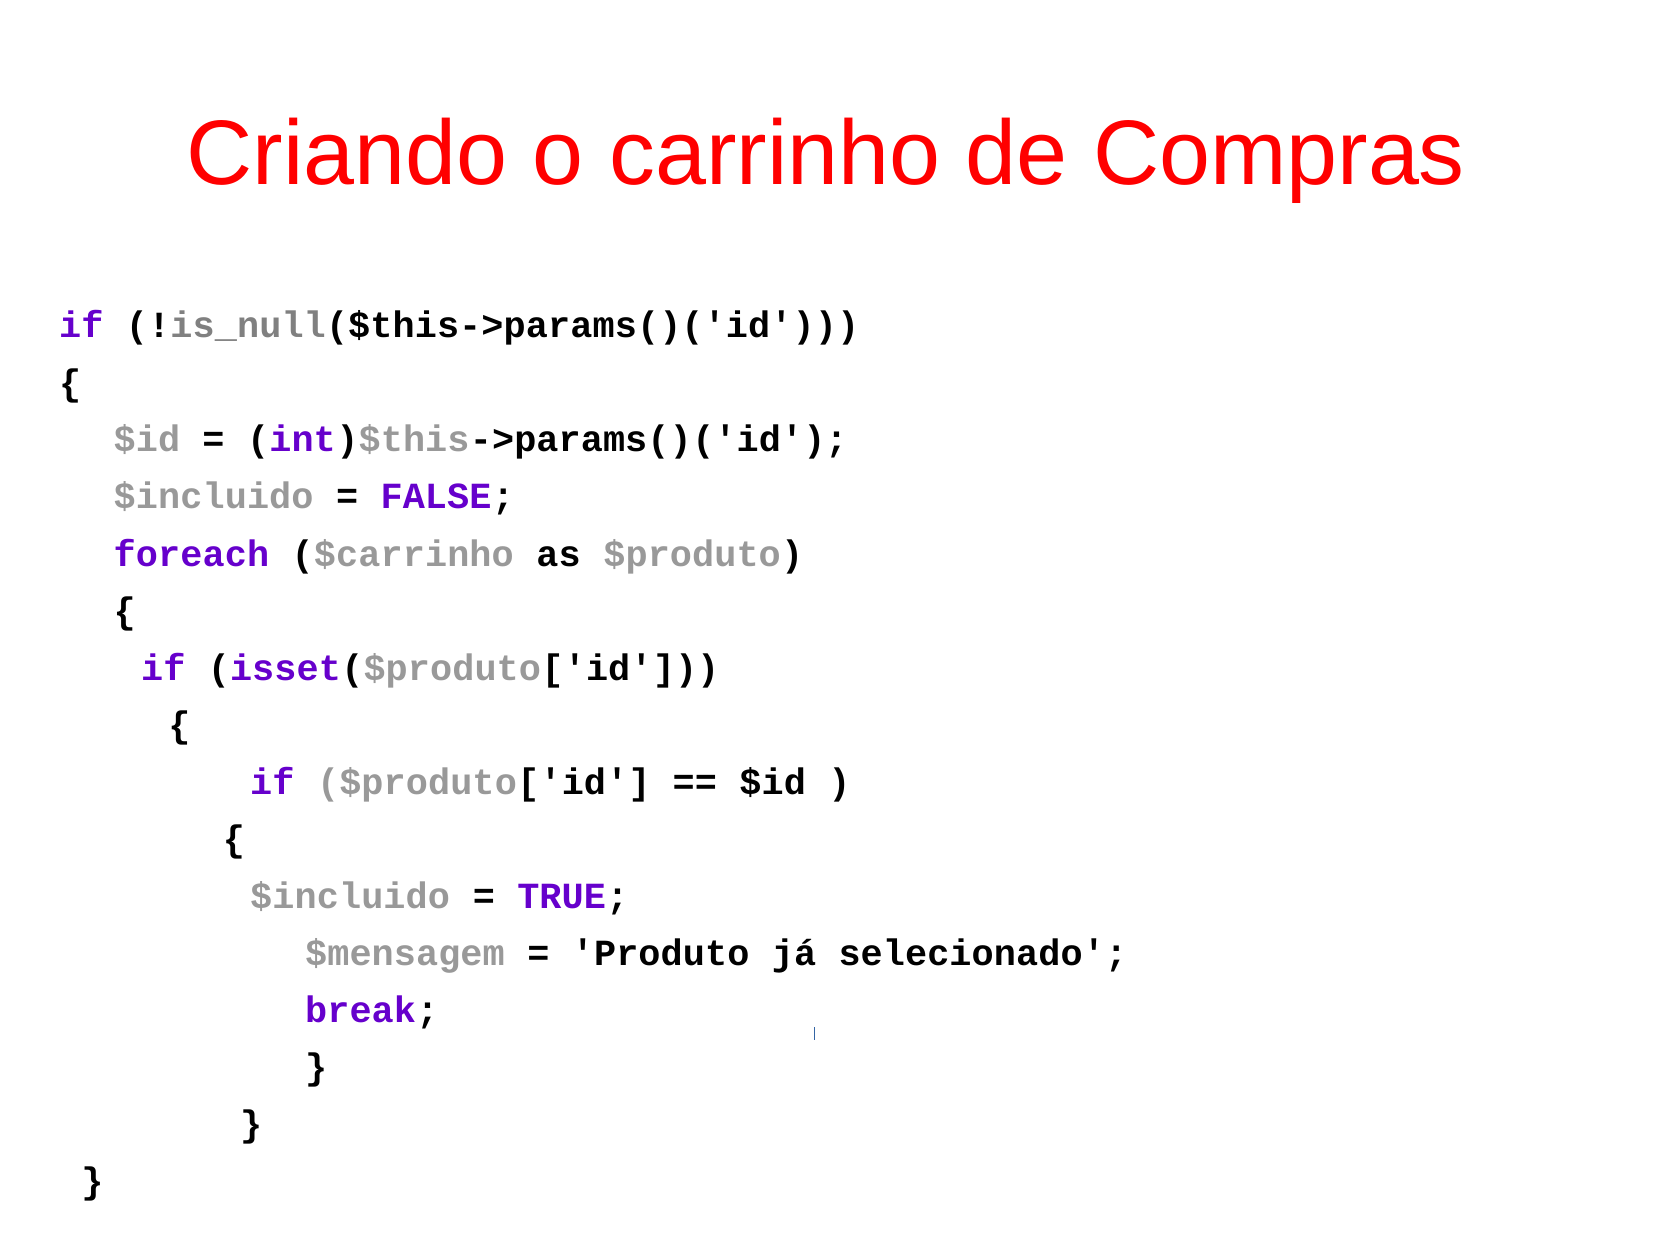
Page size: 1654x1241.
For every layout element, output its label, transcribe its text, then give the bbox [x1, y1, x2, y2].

title Criando o carrinho de Compras [82, 49, 1571, 257]
list if (!is_null($this->params()('id'))) { $id = (int)$this->params()('id'); $incluido = FALSE; foreach ($carrinho as $produto) { if (isset($produto['id'])) { if ($produto['id'] == $id ) { $incluido = TRUE; $mensagem = 'Produto já selecionado'; break; } } } [59, 307, 1548, 1205]
